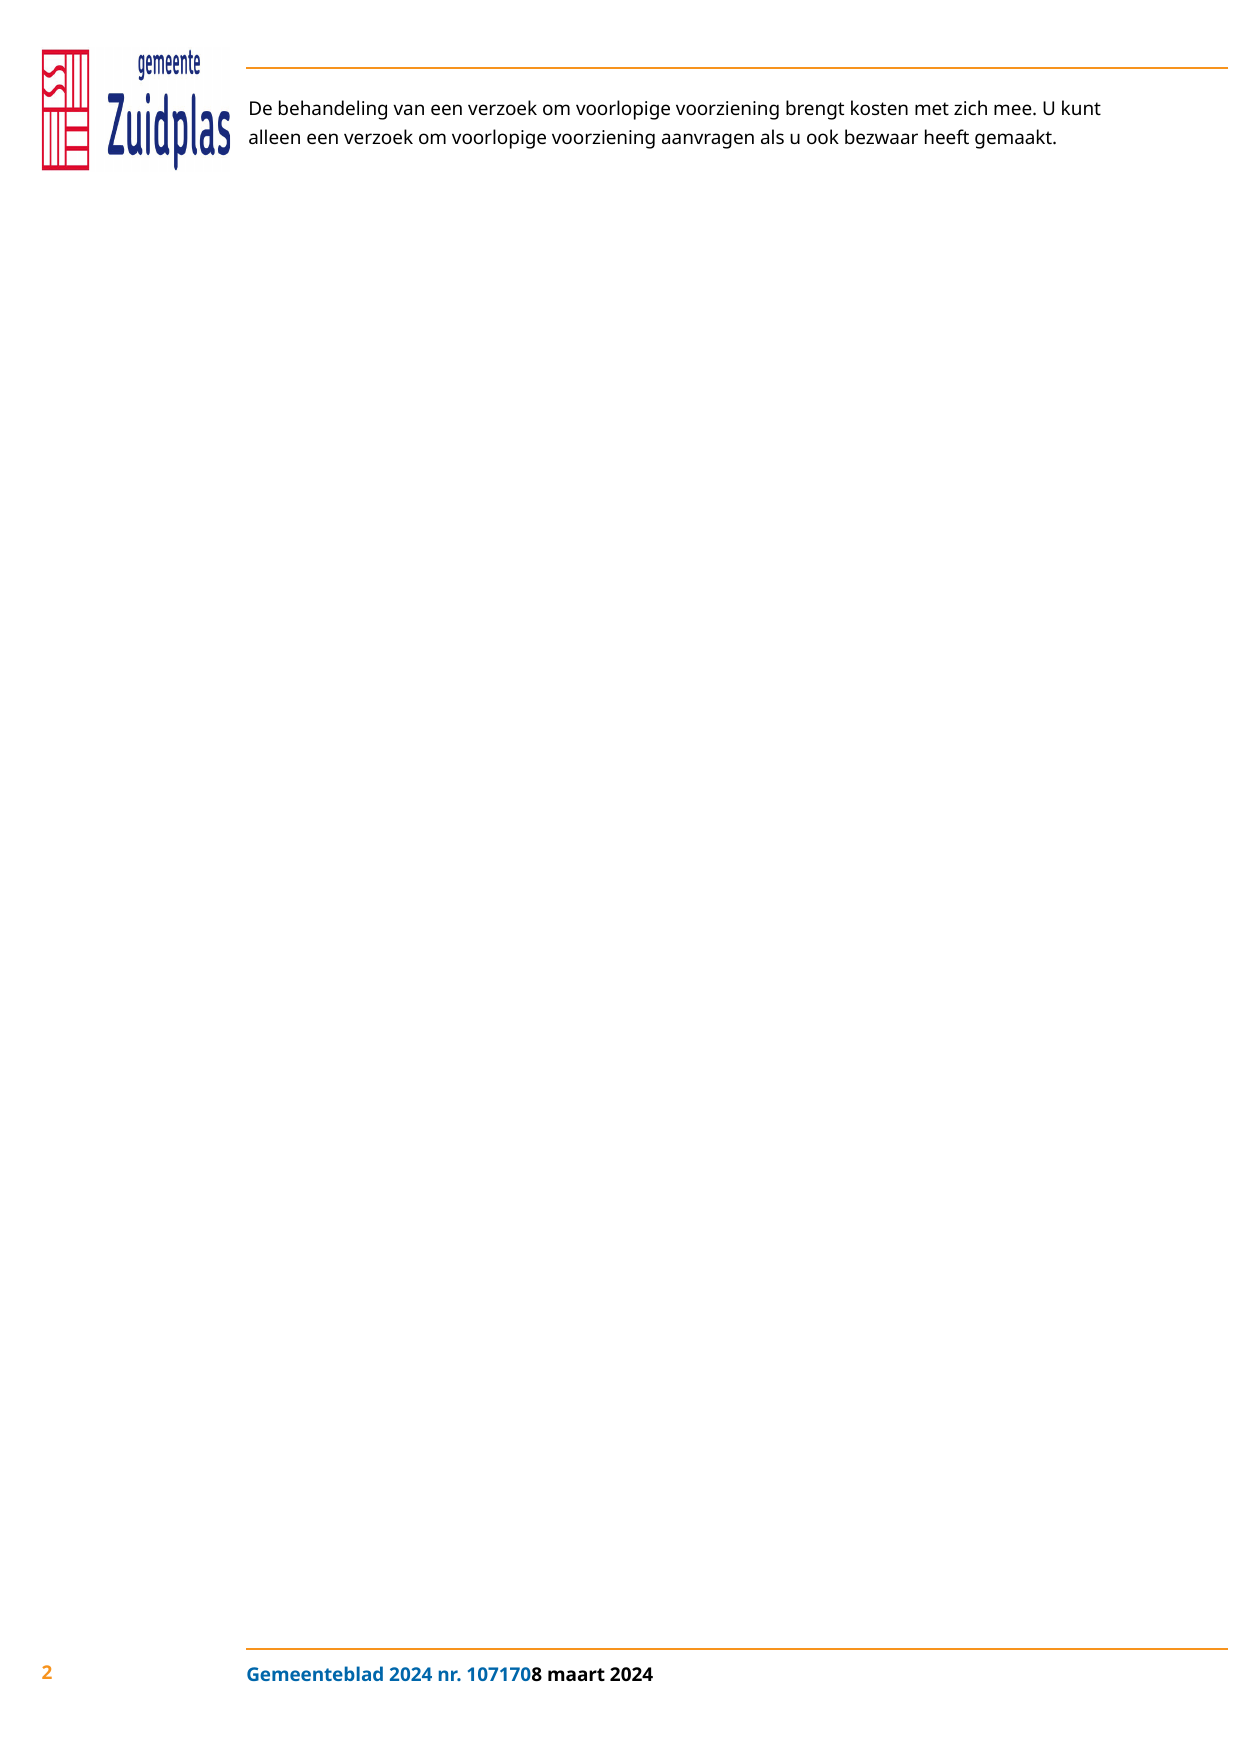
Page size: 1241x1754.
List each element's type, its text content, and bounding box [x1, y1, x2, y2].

text De behandeling van een verzoek om voorlopige voorziening brengt kosten met zich mee. U kunt alleen een verzoek om voorlopige voorziening aanvragen als u ook bezwaar heeft gemaakt. [248, 95, 1152, 150]
picture [41, 47, 231, 172]
